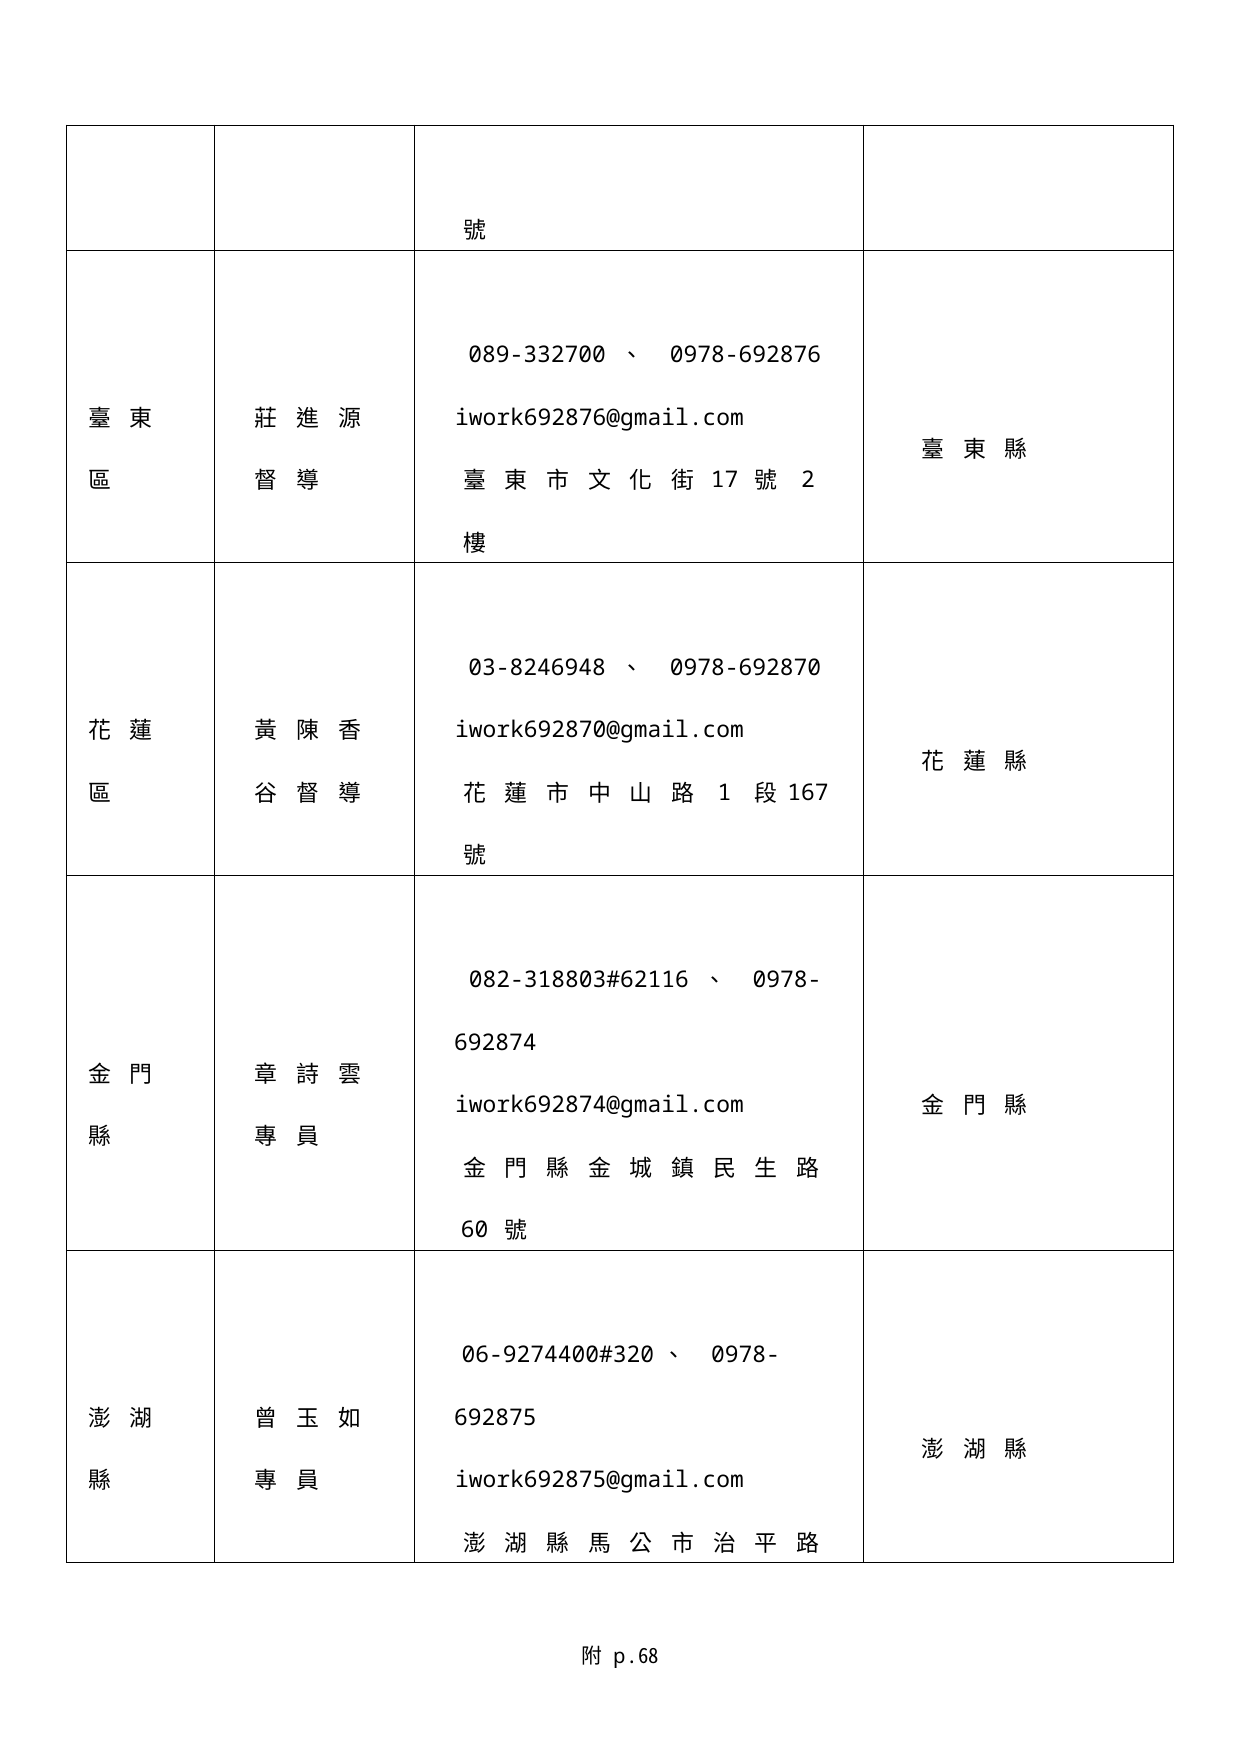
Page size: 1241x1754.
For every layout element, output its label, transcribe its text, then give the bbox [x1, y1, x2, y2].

table_cell 金門縣 [864, 876, 1173, 1249]
table_cell 章詩雲專員 [215, 876, 414, 1249]
table_cell 金門縣 [67, 876, 214, 1249]
table_cell [67, 126, 214, 249]
table_cell 澎湖縣 [67, 1251, 214, 1562]
table_cell 號 [415, 126, 863, 249]
table_cell 莊進源督導 [215, 251, 414, 562]
table_cell 黃陳香谷督導 [215, 563, 414, 874]
table_cell [215, 126, 414, 249]
table_cell 臺東區 [67, 251, 214, 562]
table_cell 06-9274400#320、0978-692875 iwork692875@gmail.com 澎湖縣馬公市治平路 [415, 1251, 863, 1562]
table_cell 臺東縣 [864, 251, 1173, 562]
table_cell 089-332700、0978-692876 iwork692876@gmail.com 臺東市文化街17號2樓 [415, 251, 863, 562]
table_cell [864, 126, 1173, 249]
table_cell 03-8246948、0978-692870 iwork692870@gmail.com 花蓮市中山路1段167號 [415, 563, 863, 874]
table_cell 曾玉如專員 [215, 1251, 414, 1562]
table_cell 花蓮區 [67, 563, 214, 874]
table_cell 花蓮縣 [864, 563, 1173, 874]
table_cell 082-318803#62116、0978-692874 iwork692874@gmail.com 金門縣金城鎮民生路60號 [415, 876, 863, 1249]
table_cell 澎湖縣 [864, 1251, 1173, 1562]
